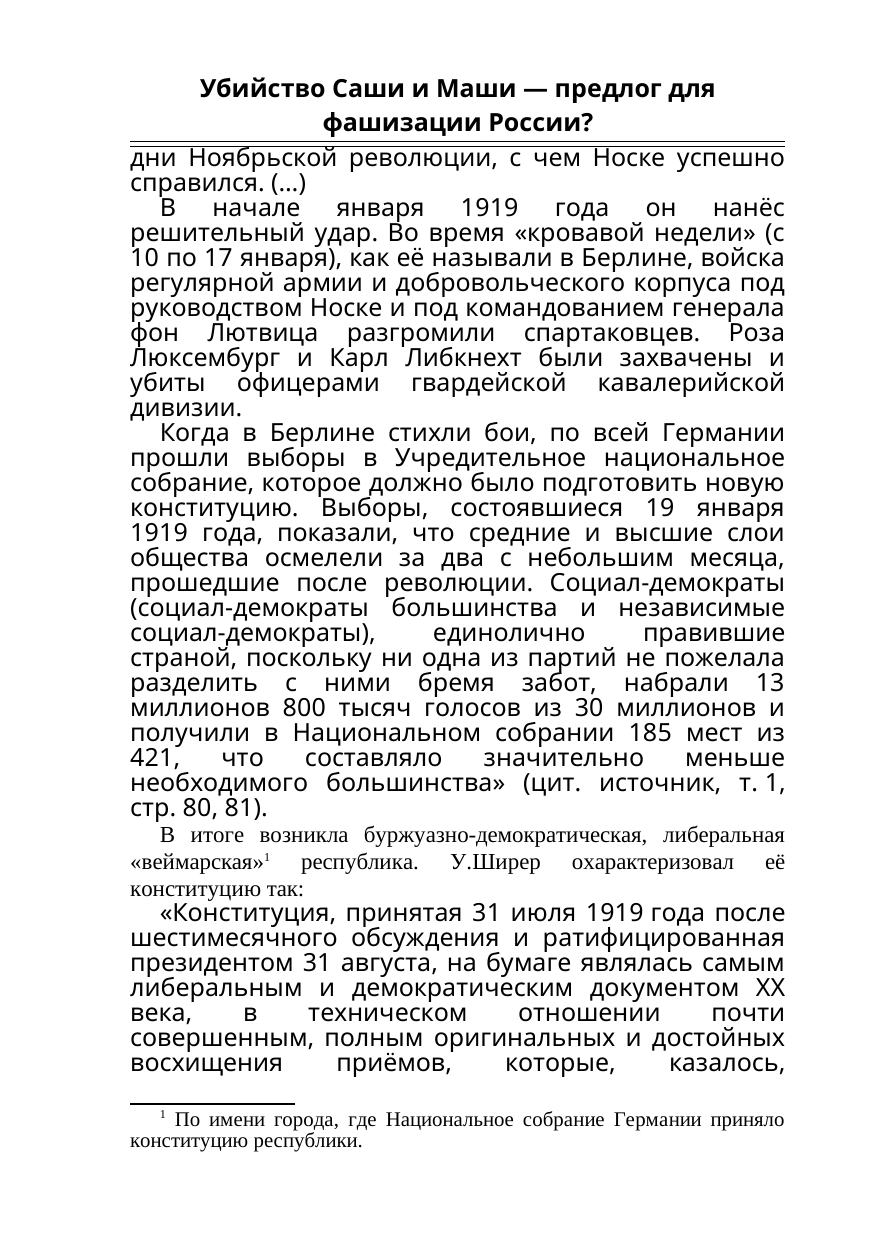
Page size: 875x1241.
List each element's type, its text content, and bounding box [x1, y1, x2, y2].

text Когда в Берлине стихли бои, по всей Германии прошли выборы в Учредительное национальное собрание, которое должно было подготовить новую конституцию. Выборы, состоявшиеся 19 января 1919 года, показали, что средние и высшие слои общества осмелели за два с небольшим месяца, прошедшие после революции. Социал-демократы (социал-демократы большинства и независимые социал-демократы), единолично правившие страной, поскольку ни одна из партий не пожелала разделить с ними бремя забот, набрали 13 миллионов 800 тысяч голосов из 30 миллионов и получили в Национальном собрании 185 мест из 421, что составляло значительно меньше необходимого большинства» (цит. источник, т. 1, стр. 80, 81). [130, 421, 785, 821]
text «Конституция, принятая 31 июля 1919 года после шестимесячного обсуждения и ратифицированная президентом 31 августа, на бумаге являлась самым либеральным и демократическим документом ХХ века, в техническом отношении почти совершенным, полным оригинальных и достойных восхищения приёмов, которые, казалось, [130, 901, 785, 1076]
text дни Ноябрьской революции, с чем Носке успешно справился. (…) [130, 147, 785, 196]
text В итоге возникла буржуазно-демократическая, либеральная «веймарская» республика. У.Ширер охарактеризовал её конституцию так: [130, 821, 785, 901]
text По имени города, где Национальное собрание Германии приняло конституцию республики. [130, 1110, 785, 1152]
text В начале января 1919 года он нанёс решительный удар. Во время «кровавой недели» (с 10 по 17 января), как её называли в Берлине, войска регулярной армии и добровольческого корпуса под руководством Носке и под командованием генерала фон Лютвица разгромили спартаковцев. Роза Люксембург и Карл Либкнехт были захвачены и убиты офицерами гвардейской кавалерийской дивизии. [130, 196, 785, 421]
